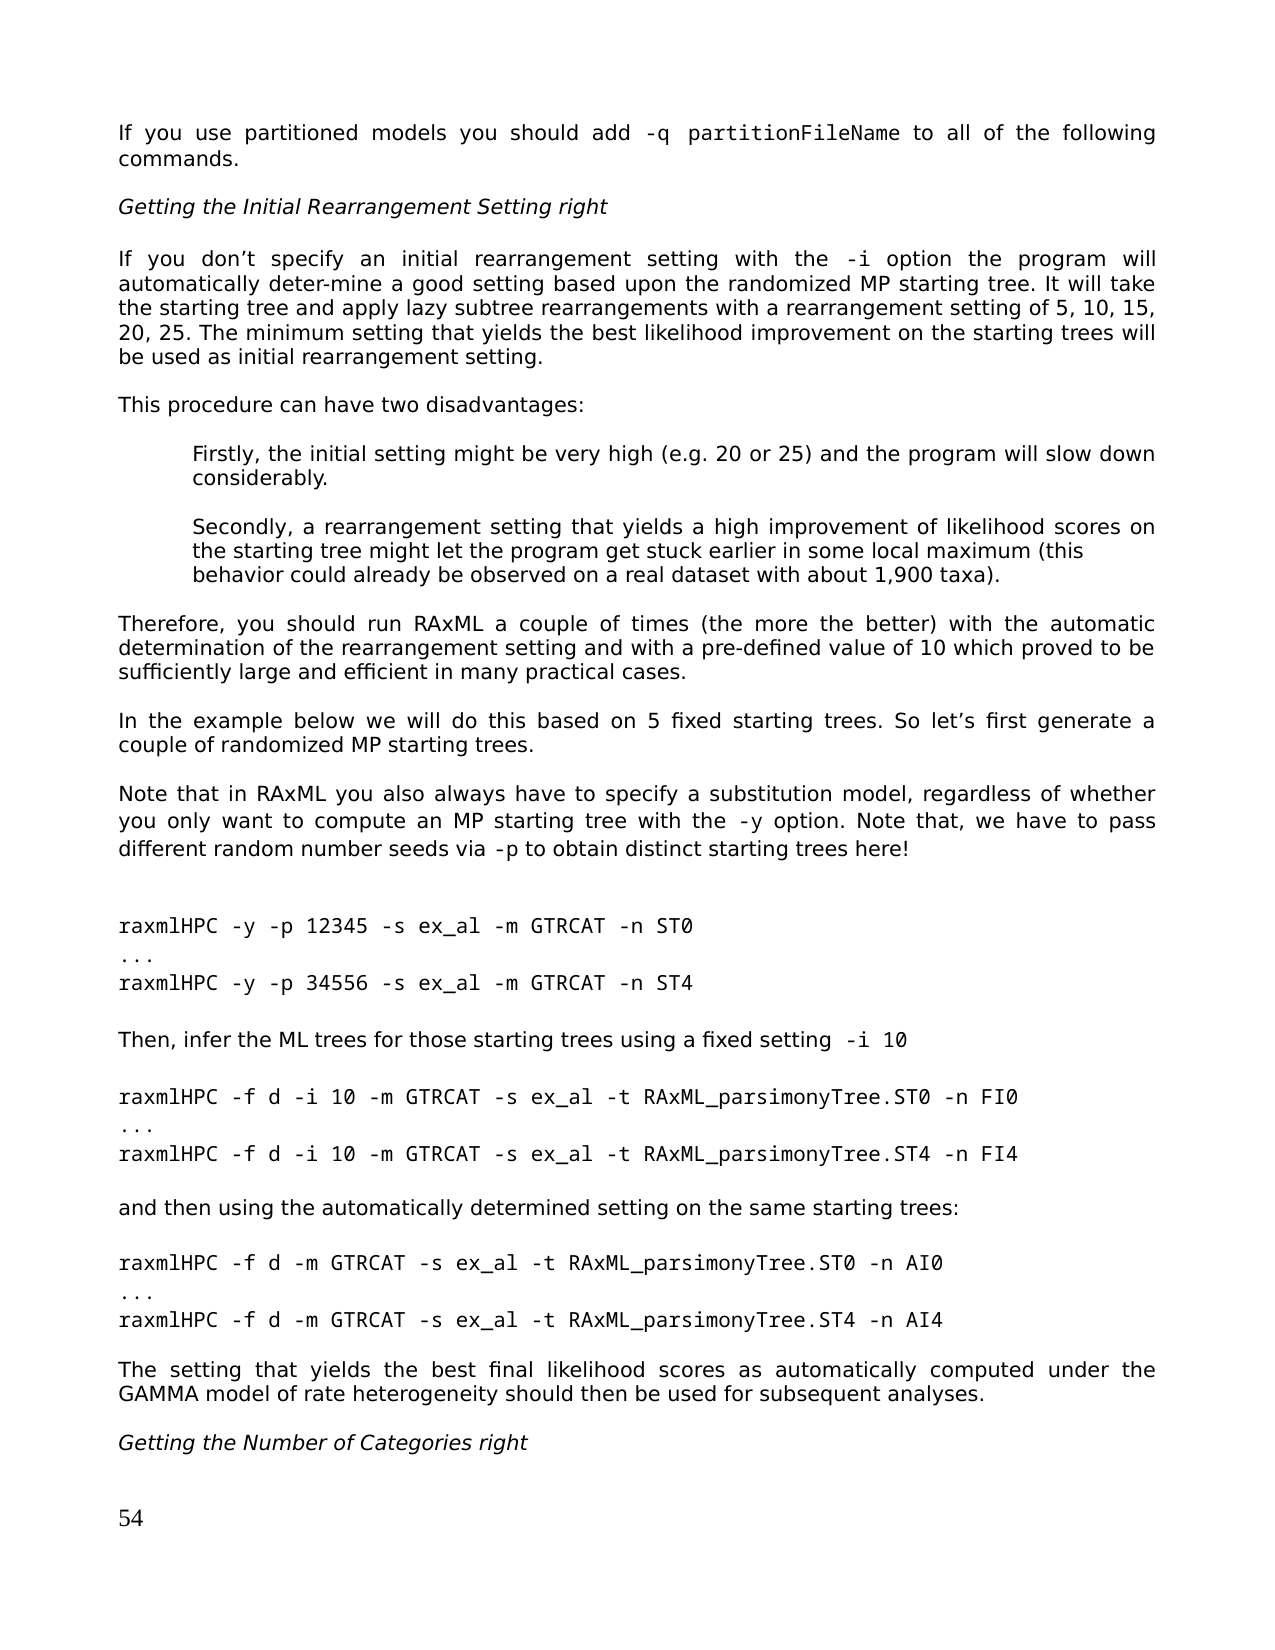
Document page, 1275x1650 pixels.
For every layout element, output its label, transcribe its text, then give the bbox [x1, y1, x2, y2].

text Secondly, a rearrangement setting that yields a high improvement of likelihood scores on the starting tree might let the program get stuck earlier in some local maximum (this [192, 515, 1157, 563]
text Firstly, the initial setting might be very high (e.g. 20 or 25) and the program will slow down considerably. [192, 442, 1157, 491]
text ... [118, 1277, 1157, 1305]
text Getting the Initial Rearrangement Setting right [118, 195, 1157, 219]
text The setting that yields the best final likelihood scores as automatically computed under the GAMMA model of rate heterogeneity should then be used for subsequent analyses. [118, 1358, 1157, 1407]
text If you use partitioned models you should add -q partitionFileName to all of the following commands. [118, 118, 1157, 171]
text Note that in RAxML you also always have to specify a substitution model, regardless of whether you only want to compute an MP starting tree with the -y option. Note that, we have to pass different random number seeds via -p to obtain distinct starting trees here! [118, 782, 1157, 863]
text Getting the Number of Categories right [118, 1431, 1157, 1455]
text raxmlHPC -f d -i 10 -m GTRCAT -s ex_al -t RAxML_parsimonyTree.ST4 -n FI4 [118, 1139, 1157, 1167]
text raxmlHPC -f d -m GTRCAT -s ex_al -t RAxML_parsimonyTree.ST0 -n AI0 [118, 1248, 1157, 1277]
text raxmlHPC -y -p 12345 -s ex_al -m GTRCAT -n ST0 [118, 911, 1157, 940]
text Then, infer the ML trees for those starting trees using a fixed setting -i 10 [118, 1025, 1157, 1054]
text ... [118, 940, 1157, 968]
text raxmlHPC -f d -i 10 -m GTRCAT -s ex_al -t RAxML_parsimonyTree.ST0 -n FI0 [118, 1082, 1157, 1111]
text Therefore, you should run RAxML a couple of times (the more the better) with the automatic determination of the rearrangement setting and with a pre-defined value of 10 which proved to be sufficiently large and efficient in many practical cases. [118, 612, 1157, 685]
text and then using the automatically determined setting on the same starting trees: [118, 1196, 1157, 1220]
text ... [118, 1111, 1157, 1139]
text In the example below we will do this based on 5 fixed starting trees. So let’s first generate a couple of randomized MP starting trees. [118, 709, 1157, 757]
text If you don’t specify an initial rearrangement setting with the -i option the program will automatically deter-mine a good setting based upon the randomized MP starting tree. It will take the starting tree and apply lazy subtree rearrangements with a rearrangement setting of 5, 10, 15, 20, 25. The minimum setting that yields the best likelihood improvement on the starting trees will be used as initial rearrangement setting. [118, 244, 1157, 369]
text raxmlHPC -y -p 34556 -s ex_al -m GTRCAT -n ST4 [118, 968, 1157, 997]
text This procedure can have two disadvantages: [118, 393, 1157, 418]
text raxmlHPC -f d -m GTRCAT -s ex_al -t RAxML_parsimonyTree.ST4 -n AI4 [118, 1305, 1157, 1334]
text behavior could already be observed on a real dataset with about 1,900 taxa). [118, 563, 1157, 588]
